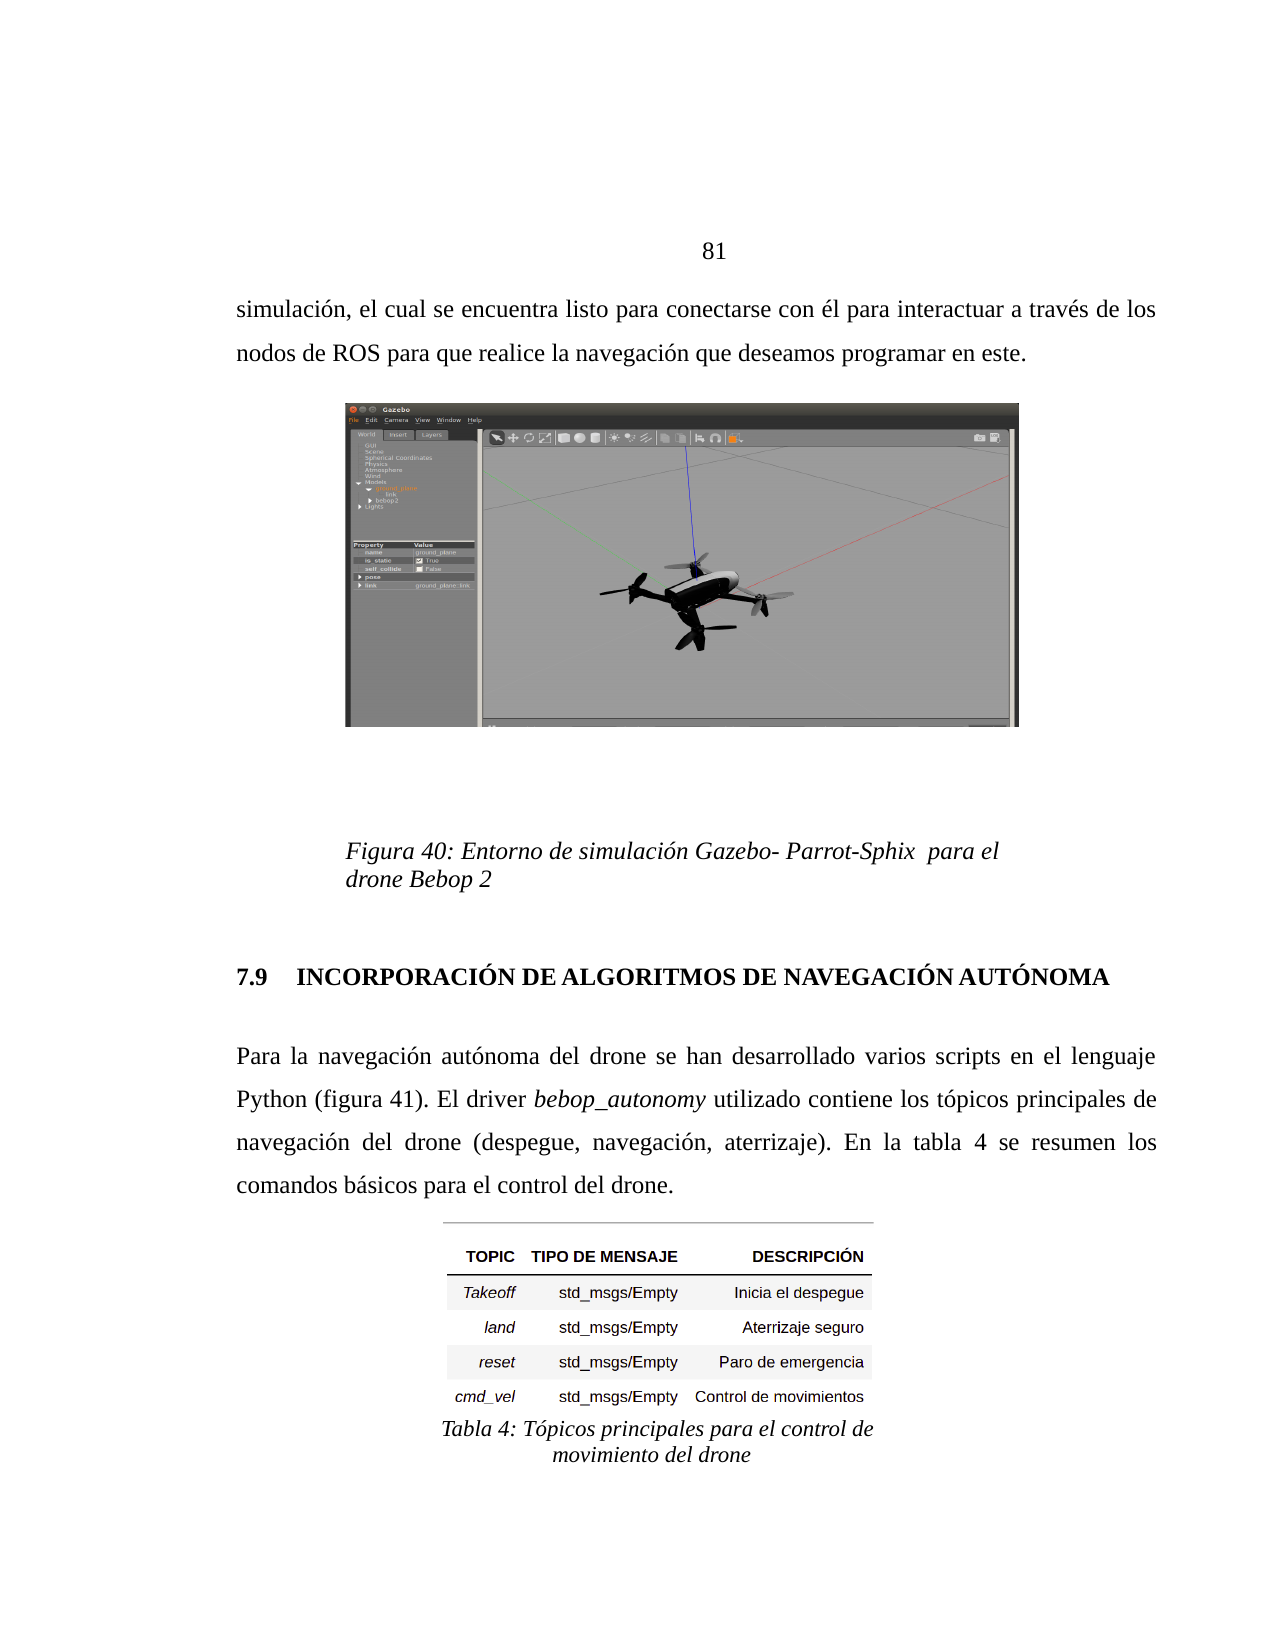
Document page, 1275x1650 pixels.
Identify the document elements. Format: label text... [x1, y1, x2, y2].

picture [443, 1222, 874, 1415]
picture [345, 403, 1019, 727]
subtitle INCORPORACIÓN DE ALGORITMOS DE NAVEGACIÓN AUTÓNOMA [236, 962, 1157, 991]
text simulación, el cual se encuentra listo para conectarse con él para interactuar a través de los nodos de ROS para que realice la navegación que deseamos programar en este. [236, 294, 1157, 366]
text Figura 40: Entorno de simulación Gazebo- Parrot-Sphix para el drone Bebop 2 [345, 727, 1019, 893]
text Para la navegación autónoma del drone se han desarrollado varios scripts en el lenguaje Python (figura 41). El driver bebop_autonomy utilizado contiene los tópicos principales de navegación del drone (despegue, navegación, aterrizaje). En la tabla 4 se resumen los comandos básicos para el control del drone. [236, 1041, 1157, 1199]
text Tabla 4: Tópicos principales para el control de movimiento del drone [386, 1415, 931, 1467]
